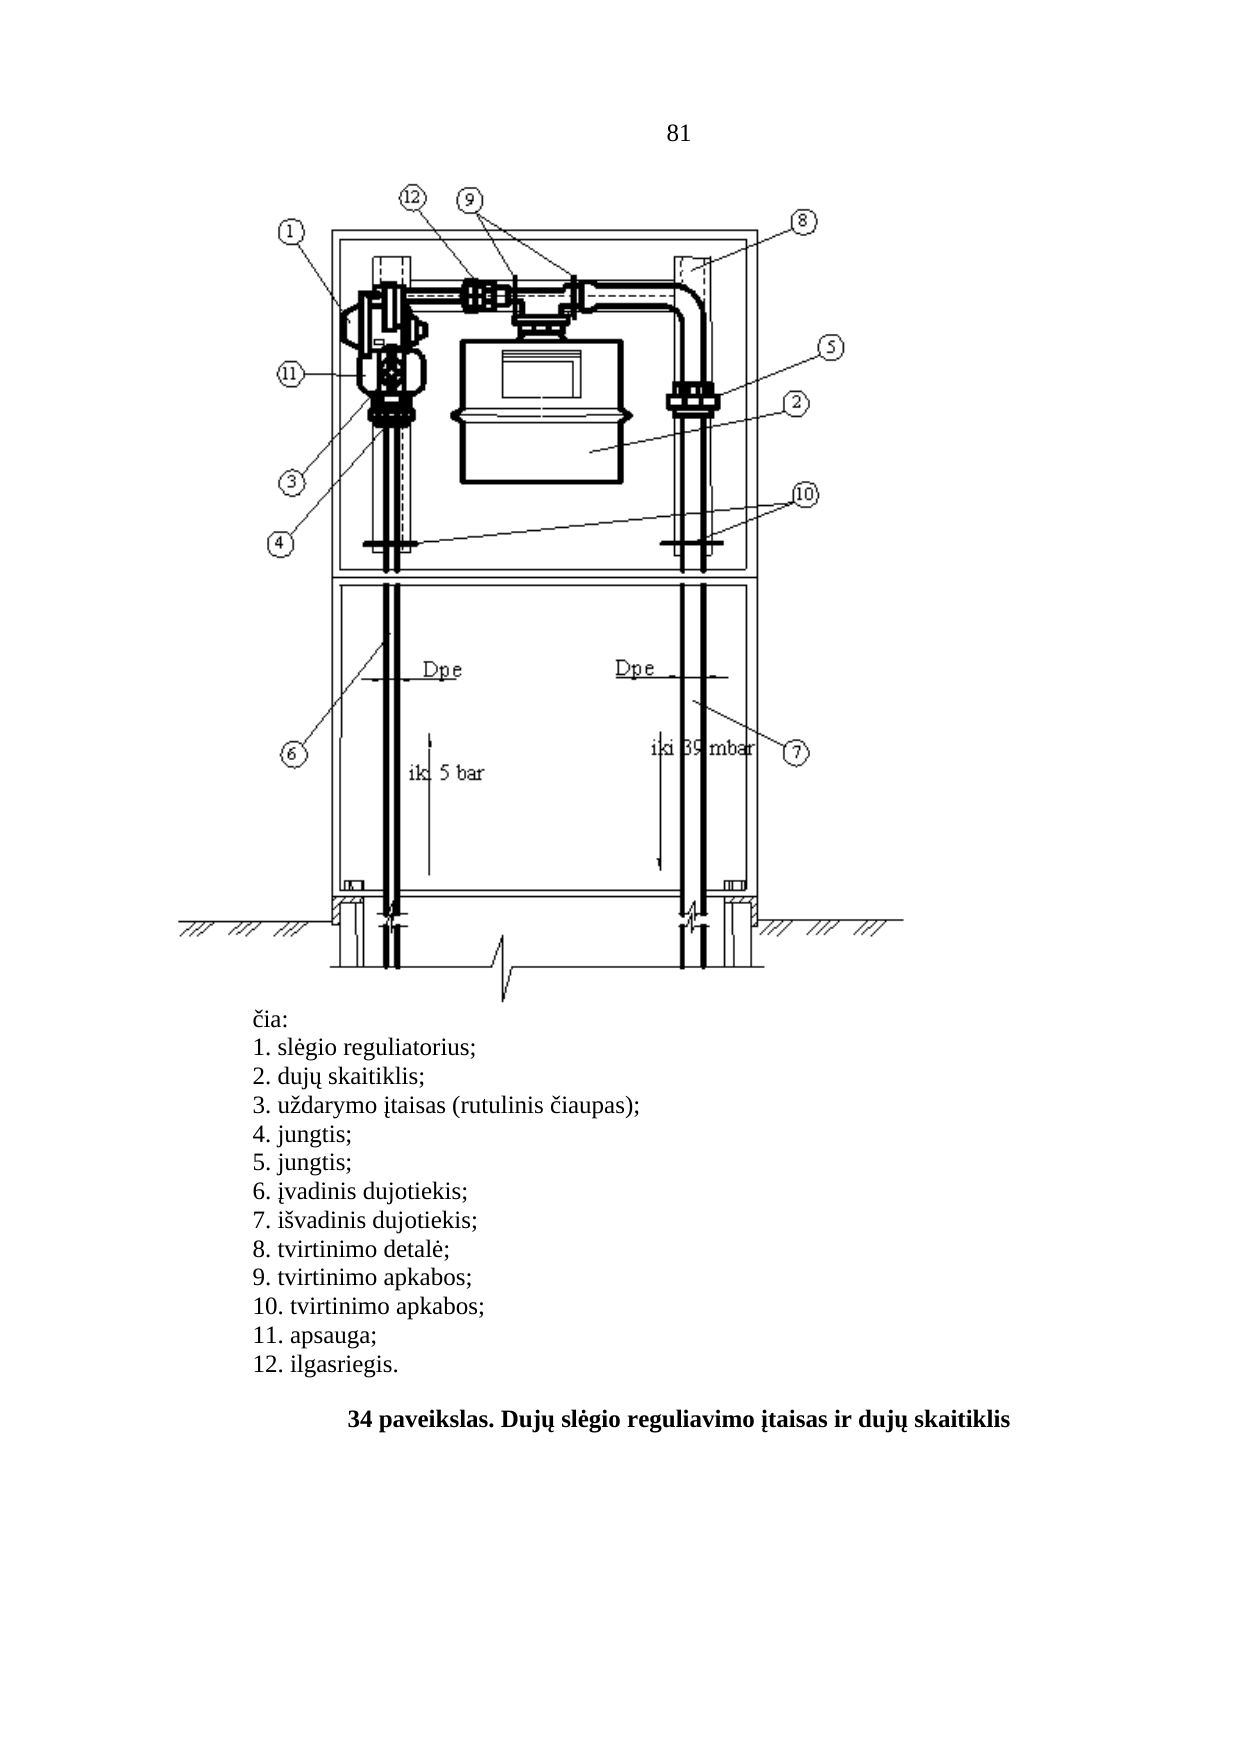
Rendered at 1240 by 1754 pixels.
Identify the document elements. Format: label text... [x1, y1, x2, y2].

text 7. išvadinis dujotiekis; [177, 1205, 1181, 1234]
text 4. jungtis; [177, 1119, 1181, 1147]
text 5. jungtis; [177, 1147, 1181, 1176]
text 10. tvirtinimo apkabos; [177, 1291, 1181, 1320]
text 12. ilgasriegis. [177, 1349, 1181, 1377]
text čia: [177, 1004, 1181, 1032]
text 11. apsauga; [177, 1320, 1181, 1349]
text 6. įvadinis dujotiekis; [177, 1176, 1181, 1205]
text 34 paveikslas. Dujų slėgio reguliavimo įtaisas ir dujų skaitiklis [177, 1404, 1181, 1433]
text 1. slėgio reguliatorius; [177, 1032, 1181, 1061]
text 8. tvirtinimo detalė; [177, 1234, 1181, 1262]
text 3. uždarymo įtaisas (rutulinis čiaupas); [177, 1090, 1181, 1119]
text 2. dujų skaitiklis; [177, 1061, 1181, 1090]
text 9. tvirtinimo apkabos; [177, 1262, 1181, 1291]
